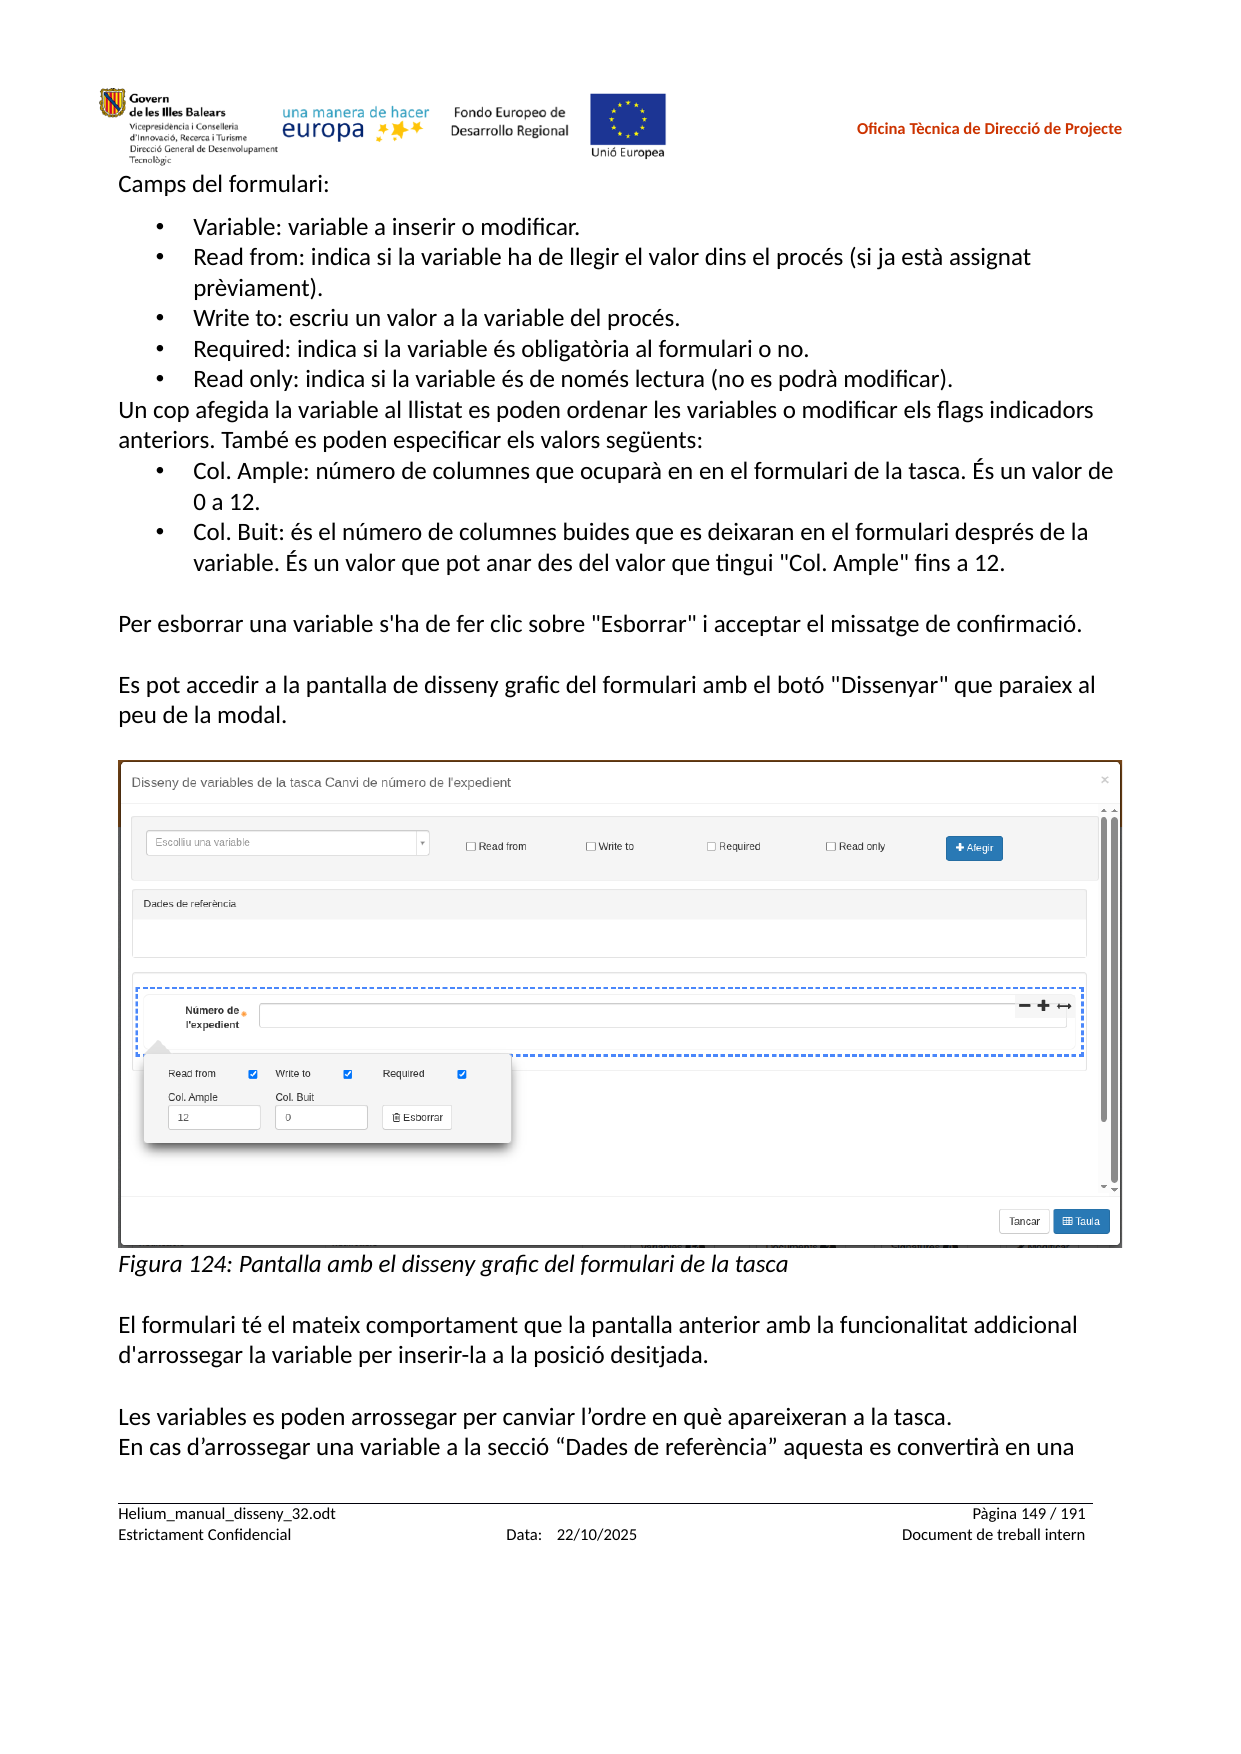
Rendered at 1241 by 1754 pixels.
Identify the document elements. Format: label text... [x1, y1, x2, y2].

text Camps del formulari: [118, 168, 1122, 198]
text Es pot accedir a la pantalla de disseny grafic del formulari amb el botó "Dissenyar" que paraiex al peu de la modal. [118, 669, 1122, 730]
text Per esborrar una variable s'ha de fer clic sobre "Esborrar" i acceptar el missatge de confirmació. [118, 608, 1122, 638]
text Figura 124: Pantalla amb el disseny grafic del formulari de la tasca [118, 1248, 1122, 1278]
list Col. Ample: número de columnes que ocuparà en en el formulari de la tasca. És un valor de 0 a 12. [156, 455, 1122, 516]
list Variable: variable a inserir o modificar. [156, 211, 1122, 241]
picture [118, 760, 1123, 1248]
list Required: indica si la variable és obligatòria al formulari o no. [156, 333, 1122, 363]
text Un cop afegida la variable al llistat es poden ordenar les variables o modificar els flags indicadors anteriors. També es poden especificar els valors següents: [118, 394, 1122, 455]
list Write to: escriu un valor a la variable del procés. [156, 302, 1122, 333]
list Col. Buit: és el número de columnes buides que es deixaran en el formulari després de la variable. És un valor que pot anar des del valor que tingui "Col. Ample" fins a 12. [156, 516, 1122, 577]
text Les variables es poden arrossegar per canviar l’ordre en què apareixeran a la tasca. [118, 1401, 1122, 1431]
picture [99, 87, 668, 166]
text El formulari té el mateix comportament que la pantalla anterior amb la funcionalitat addicional d'arrossegar la variable per inserir-la a la posició desitjada. [118, 1309, 1122, 1370]
text En cas d’arrossegar una variable a la secció “Dades de referència” aquesta es convertirà en una [118, 1431, 1122, 1462]
list Read from: indica si la variable ha de llegir el valor dins el procés (si ja està assignat prèviament). [156, 241, 1122, 302]
list Read only: indica si la variable és de només lectura (no es podrà modificar). [156, 363, 1122, 394]
